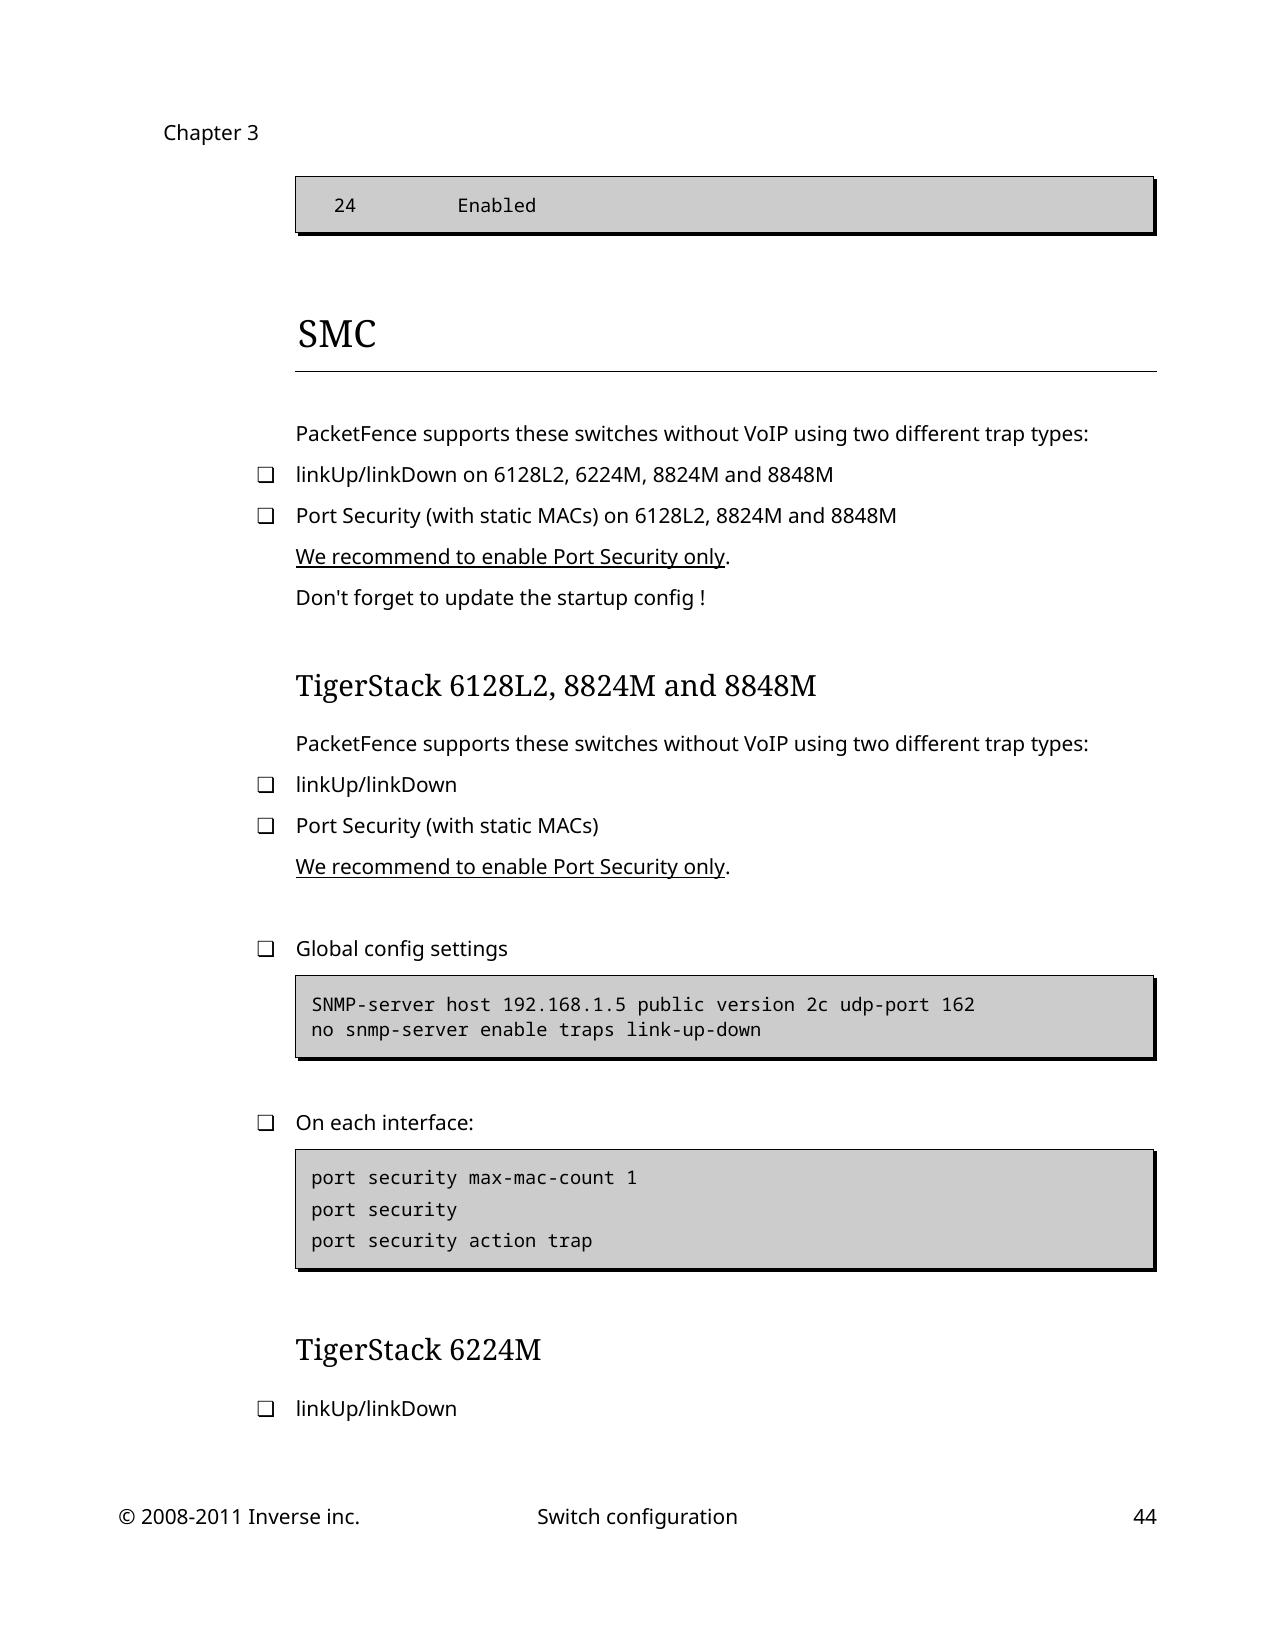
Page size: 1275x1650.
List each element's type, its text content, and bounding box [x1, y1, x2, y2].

subtitle SMC [295, 308, 1157, 371]
text 24 Enabled [296, 177, 1153, 232]
text SNMP-server host 192.168.1.5 public version 2c udp-port 162 no snmp-server enable traps link-up-down [296, 976, 1153, 1057]
text port security max-mac-count 1 [296, 1150, 1153, 1180]
list ❏ linkUp/linkDown on 6128L2, 6224M, 8824M and 8848M [256, 460, 1157, 489]
list ❏ Port Security (with static MACs) on 6128L2, 8824M and 8848M [256, 501, 1157, 530]
subtitle TigerStack 6224M [295, 1330, 1157, 1369]
list ❏ linkUp/linkDown [256, 771, 1157, 799]
list ❏ Port Security (with static MACs) [256, 811, 1157, 840]
list ❏ On each interface: [256, 1108, 1157, 1136]
text port security action trap [296, 1212, 1153, 1268]
text port security [296, 1180, 1153, 1212]
text We recommend to enable Port Security only. [295, 852, 1157, 881]
list ❏ Global config settings [256, 934, 1157, 963]
text PacketFence supports these switches without VoIP using two different trap types: [295, 419, 1157, 448]
text PacketFence supports these switches without VoIP using two different trap types: [295, 729, 1157, 758]
subtitle TigerStack 6128L2, 8824M and 8848M [295, 665, 1157, 705]
text Don't forget to update the startup config ! [295, 583, 1157, 612]
text We recommend to enable Port Security only. [295, 542, 1157, 571]
list ❏ linkUp/linkDown [256, 1394, 1157, 1423]
